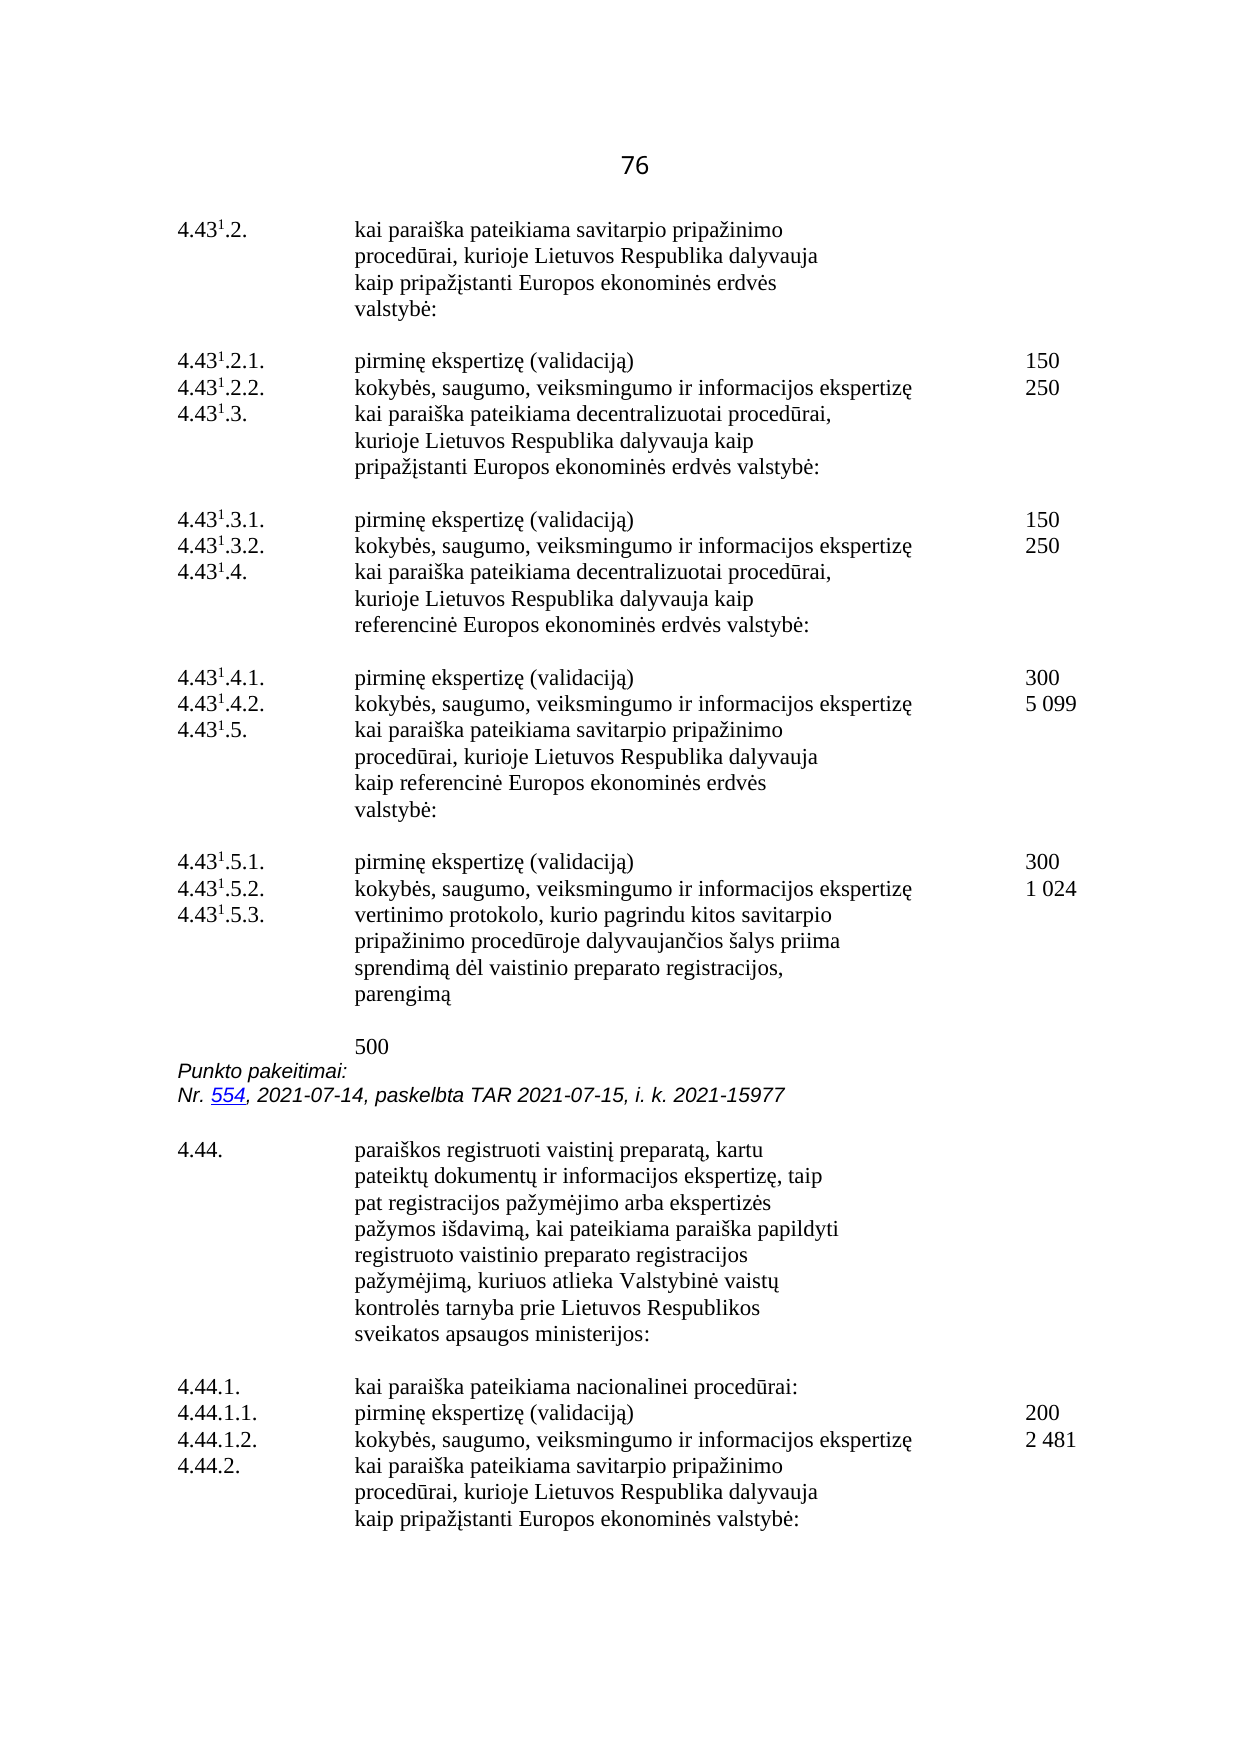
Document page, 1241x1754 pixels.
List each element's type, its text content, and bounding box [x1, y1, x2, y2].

text 4.431.3.2. kokybės, saugumo, veiksmingumo ir informacijos ekspertizę 250 [177, 532, 1092, 558]
text Punkto pakeitimai: [177, 1059, 1092, 1083]
text 4.44.1.2. kokybės, saugumo, veiksmingumo ir informacijos ekspertizę 2 481 [177, 1426, 1092, 1452]
text 4.44.1. kai paraiška pateikiama nacionalinei procedūrai: [177, 1373, 1092, 1399]
text 4.44.1.1. pirminę ekspertizę (validaciją) 200 [177, 1399, 1092, 1426]
text 4.431.5.3. vertinimo protokolo, kurio pagrindu kitos savitarpio pripažinimo procedūroje dalyvaujančios šalys priima sprendimą dėl vaistinio preparato registracijos, parengimą 500 [177, 901, 841, 1059]
text 4.431.2.1. pirminę ekspertizę (validaciją) 150 [177, 348, 1092, 374]
text 4.44. paraiškos registruoti vaistinį preparatą, kartu pateiktų dokumentų ir informacijos ekspertizę, taip pat registracijos pažymėjimo arba ekspertizės pažymos išdavimą, kai pateikiama paraiška papildyti registruoto vaistinio preparato registracijos pažymėjimą, kuriuos atlieka Valstybinė vaistų kontrolės tarnyba prie Lietuvos Respublikos sveikatos apsaugos ministerijos: [177, 1136, 841, 1373]
text 4.44.2. kai paraiška pateikiama savitarpio pripažinimo procedūrai, kurioje Lietuvos Respublika dalyvauja kaip pripažįstanti Europos ekonominės valstybė: [177, 1452, 841, 1557]
text 4.431.4. kai paraiška pateikiama decentralizuotai procedūrai, kurioje Lietuvos Respublika dalyvauja kaip referencinė Europos ekonominės erdvės valstybė: [177, 558, 841, 664]
text 4.431.4.2. kokybės, saugumo, veiksmingumo ir informacijos ekspertizę 5 099 [177, 690, 1092, 717]
text 4.431.4.1. pirminę ekspertizę (validaciją) 300 [177, 664, 1092, 690]
text 4.431.5.2. kokybės, saugumo, veiksmingumo ir informacijos ekspertizę 1 024 [177, 875, 1092, 901]
text 4.431.2.2. kokybės, saugumo, veiksmingumo ir informacijos ekspertizę 250 [177, 374, 1092, 400]
text 4.431.3. kai paraiška pateikiama decentralizuotai procedūrai, kurioje Lietuvos Respublika dalyvauja kaip pripažįstanti Europos ekonominės erdvės valstybė: [177, 400, 841, 506]
text Nr. 554, 2021-07-14, paskelbta TAR 2021-07-15, i. k. 2021-15977 [177, 1083, 1092, 1107]
text 4.431.5. kai paraiška pateikiama savitarpio pripažinimo procedūrai, kurioje Lietuvos Respublika dalyvauja kaip referencinė Europos ekonominės erdvės valstybė: [177, 717, 841, 848]
text 4.431.2. kai paraiška pateikiama savitarpio pripažinimo procedūrai, kurioje Lietuvos Respublika dalyvauja kaip pripažįstanti Europos ekonominės erdvės valstybė: [177, 216, 841, 348]
text 4.431.5.1. pirminę ekspertizę (validaciją) 300 [177, 848, 1092, 875]
text 4.431.3.1. pirminę ekspertizę (validaciją) 150 [177, 506, 1092, 532]
